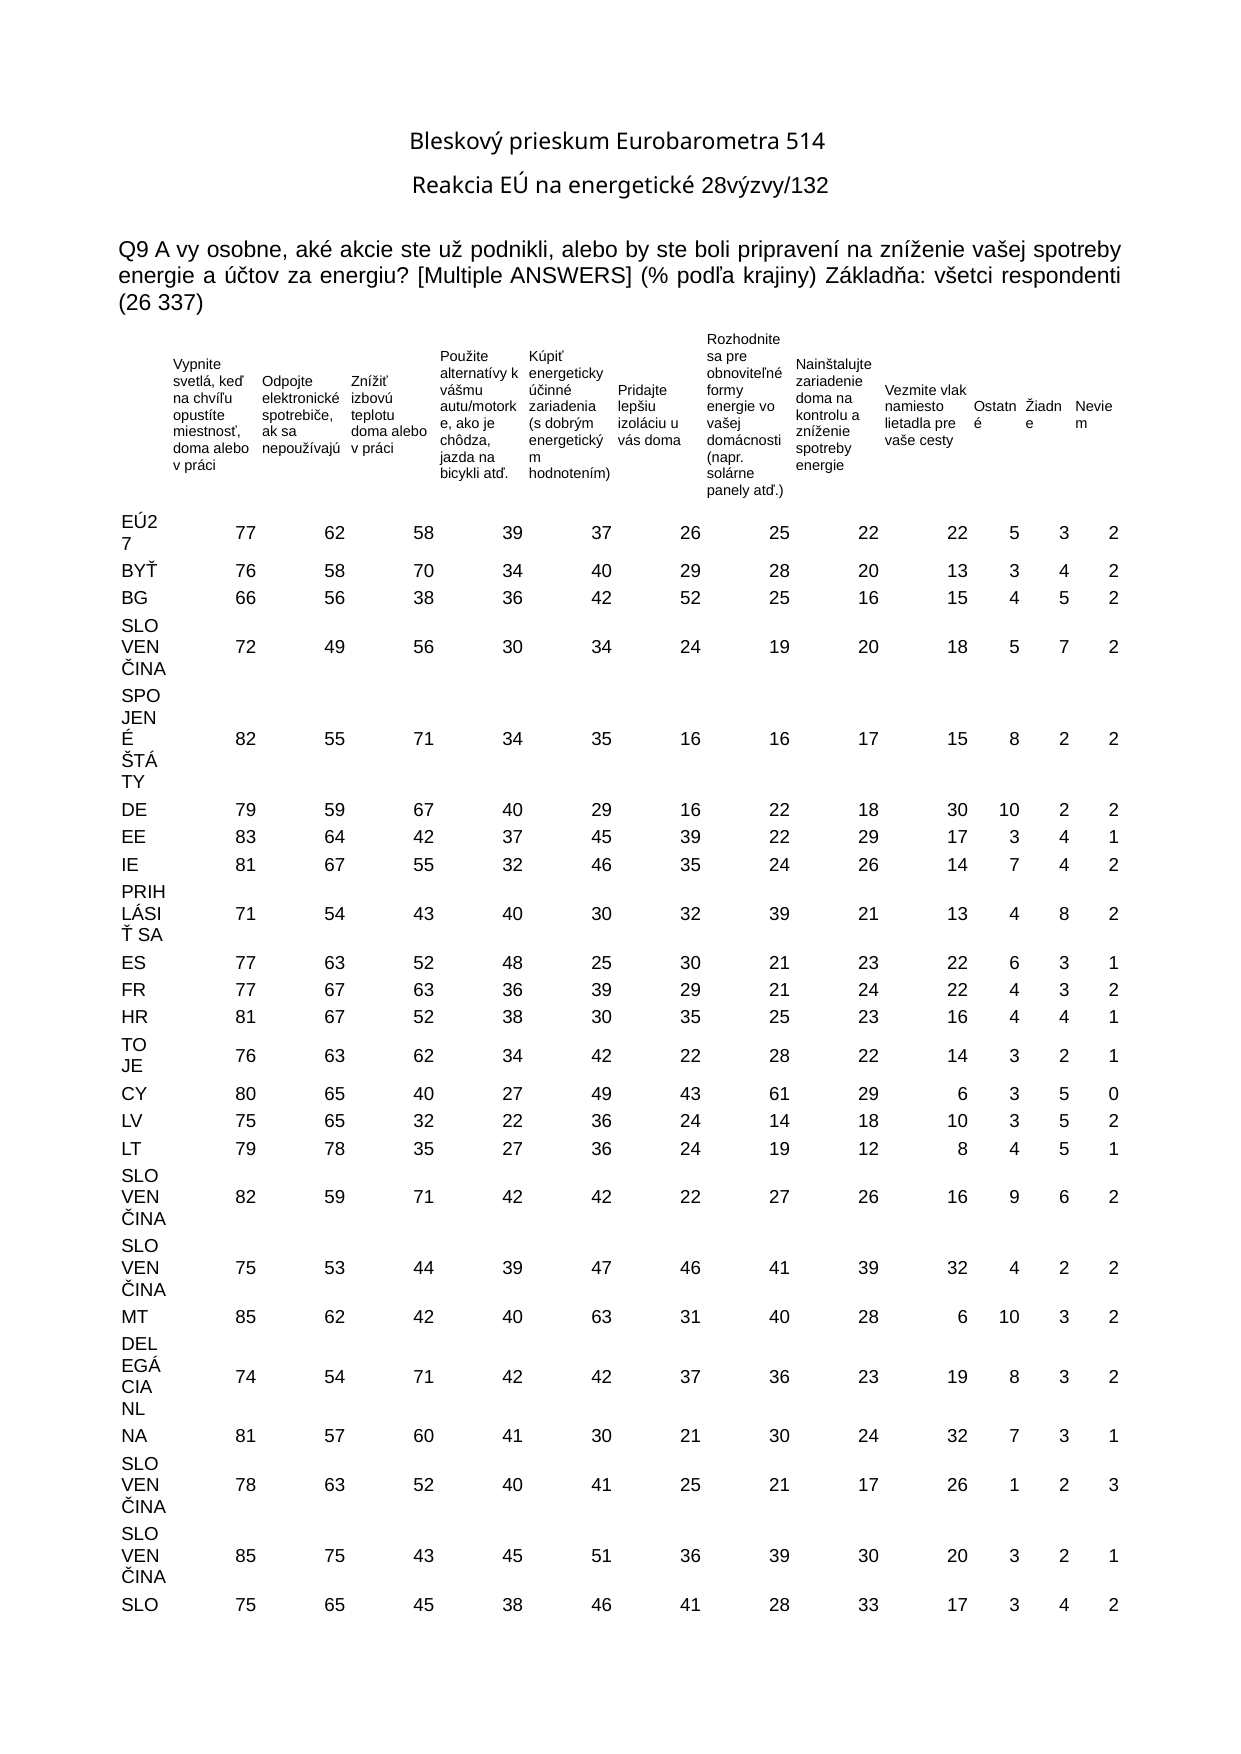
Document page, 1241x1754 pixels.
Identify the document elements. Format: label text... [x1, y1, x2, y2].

table_cell 5 [1023, 1080, 1072, 1107]
table_cell 67 [259, 976, 348, 1003]
table_cell 40 [526, 557, 615, 584]
table_cell 16 [882, 1003, 971, 1031]
table_cell 29 [615, 976, 704, 1003]
table_cell 18 [793, 1107, 882, 1134]
table_cell 77 [170, 949, 259, 976]
table_cell 1 [971, 1450, 1022, 1520]
table_cell 66 [170, 584, 259, 612]
table_cell 18 [793, 796, 882, 823]
table_cell 25 [704, 584, 793, 612]
table_header Kúpiť energeticky účinné zariadenia (s dobrým energetickým hodnotením) [526, 321, 615, 508]
table_cell 39 [704, 878, 793, 948]
table_cell 28 [704, 1591, 793, 1618]
table_cell 61 [704, 1080, 793, 1107]
table_cell 1 [1072, 949, 1121, 976]
table_cell NA [118, 1423, 170, 1450]
table_cell 63 [259, 1031, 348, 1080]
table_cell 4 [971, 878, 1022, 948]
table_cell 78 [170, 1450, 259, 1520]
table_cell 5 [971, 612, 1022, 682]
table_cell 2 [1023, 1450, 1072, 1520]
table_cell 38 [437, 1003, 526, 1031]
table_cell 10 [971, 1303, 1022, 1330]
table_cell 6 [882, 1080, 971, 1107]
table_cell 40 [704, 1303, 793, 1330]
table_cell 26 [793, 1162, 882, 1232]
table_cell 17 [793, 682, 882, 796]
table_cell 27 [437, 1135, 526, 1162]
table_cell 3 [971, 1080, 1022, 1107]
table_cell 5 [1023, 1107, 1072, 1134]
table_cell 34 [437, 682, 526, 796]
table_cell 71 [170, 878, 259, 948]
table_cell 1 [1072, 1135, 1121, 1162]
table_cell 2 [1072, 878, 1121, 948]
table_cell 2 [1072, 851, 1121, 878]
table_cell 42 [348, 1303, 437, 1330]
table_cell 39 [793, 1233, 882, 1303]
table_cell 2 [1023, 682, 1072, 796]
table_cell 29 [615, 557, 704, 584]
table_cell 46 [615, 1233, 704, 1303]
table_cell 8 [971, 1330, 1022, 1422]
table_cell EE [118, 823, 170, 851]
table_cell 37 [526, 508, 615, 557]
table_cell 29 [793, 823, 882, 851]
table_cell 4 [1023, 851, 1072, 878]
table_cell 22 [882, 508, 971, 557]
table_cell 42 [437, 1162, 526, 1232]
table_cell 36 [437, 976, 526, 1003]
table_cell 32 [348, 1107, 437, 1134]
table_cell 36 [526, 1107, 615, 1134]
table_cell SLOVENČINA [118, 1520, 170, 1591]
table_cell 16 [615, 682, 704, 796]
table_cell 41 [704, 1233, 793, 1303]
table_cell 22 [437, 1107, 526, 1134]
table_cell 20 [882, 1520, 971, 1591]
table_cell 85 [170, 1520, 259, 1591]
table_cell BG [118, 584, 170, 612]
table_cell 3 [971, 1520, 1022, 1591]
table_cell 3 [1023, 976, 1072, 1003]
table_cell 3 [971, 823, 1022, 851]
table_cell SLOVENČINA [118, 1233, 170, 1303]
table_cell 32 [882, 1233, 971, 1303]
table_cell 7 [1023, 612, 1072, 682]
table_cell 41 [437, 1423, 526, 1450]
table_cell 63 [259, 1450, 348, 1520]
table_cell 8 [882, 1135, 971, 1162]
table_cell 81 [170, 1003, 259, 1031]
table_cell 49 [259, 612, 348, 682]
table_cell 26 [882, 1450, 971, 1520]
table_cell 74 [170, 1330, 259, 1422]
table_cell 21 [704, 976, 793, 1003]
table_cell 2 [1023, 1520, 1072, 1591]
table_cell 32 [437, 851, 526, 878]
table_cell 40 [437, 1303, 526, 1330]
table_cell 33 [793, 1591, 882, 1618]
table_cell 44 [348, 1233, 437, 1303]
table_cell IE [118, 851, 170, 878]
table_cell 62 [259, 1303, 348, 1330]
table_cell 42 [526, 1162, 615, 1232]
table_cell 6 [1023, 1162, 1072, 1232]
table_cell 79 [170, 1135, 259, 1162]
table_cell 49 [526, 1080, 615, 1107]
table_cell 67 [259, 1003, 348, 1031]
table_cell 43 [615, 1080, 704, 1107]
table_cell 57 [259, 1423, 348, 1450]
table_cell 4 [971, 1233, 1022, 1303]
table_cell 75 [259, 1520, 348, 1591]
table_cell 38 [348, 584, 437, 612]
table_cell 65 [259, 1107, 348, 1134]
table_cell 81 [170, 1423, 259, 1450]
table_cell 54 [259, 1330, 348, 1422]
table_cell 7 [971, 1423, 1022, 1450]
table_cell 34 [437, 557, 526, 584]
table_cell 37 [437, 823, 526, 851]
table_header Vypnite svetlá, keď na chvíľu opustíte miestnosť, doma alebo v práci [170, 321, 259, 508]
table_cell LV [118, 1107, 170, 1134]
table_cell 3 [971, 557, 1022, 584]
table_cell 4 [971, 976, 1022, 1003]
table_cell 3 [1072, 1450, 1121, 1520]
table_cell 1 [1072, 1003, 1121, 1031]
table_cell 22 [615, 1162, 704, 1232]
table_cell 47 [526, 1233, 615, 1303]
table_cell 71 [348, 682, 437, 796]
table_header Vezmite vlak namiesto lietadla pre vaše cesty [882, 321, 971, 508]
table_cell 24 [793, 1423, 882, 1450]
table_cell 1 [1072, 1423, 1121, 1450]
table_header Rozhodnite sa pre obnoviteľné formy energie vo vašej domácnosti (napr. solárne panely atď.) [704, 321, 793, 508]
table_cell 2 [1072, 1233, 1121, 1303]
table_cell 2 [1072, 976, 1121, 1003]
table_header Použite alternatívy k vášmu autu/motorke, ako je chôdza, jazda na bicykli atď. [437, 321, 526, 508]
table_cell SPOJENÉ ŠTÁTY [118, 682, 170, 796]
table_cell 20 [793, 612, 882, 682]
table_cell 8 [1023, 878, 1072, 948]
table_cell 6 [882, 1303, 971, 1330]
table_header Žiadne [1023, 321, 1072, 508]
table_cell 35 [526, 682, 615, 796]
table_cell 81 [170, 851, 259, 878]
table_header Neviem [1072, 321, 1121, 508]
table_header Znížiť izbovú teplotu doma alebo v práci [348, 321, 437, 508]
table_cell 2 [1072, 508, 1121, 557]
table_cell 21 [615, 1423, 704, 1450]
table_cell 39 [437, 508, 526, 557]
table_cell 25 [704, 1003, 793, 1031]
table_cell 64 [259, 823, 348, 851]
table_cell 27 [704, 1162, 793, 1232]
table_cell 82 [170, 682, 259, 796]
table_cell 3 [1023, 1303, 1072, 1330]
table_cell 23 [793, 1003, 882, 1031]
table_cell 14 [882, 851, 971, 878]
table_cell EÚ27 [118, 508, 170, 557]
table_cell HR [118, 1003, 170, 1031]
table_cell 25 [704, 508, 793, 557]
table_cell 3 [1023, 949, 1072, 976]
table_cell 40 [437, 796, 526, 823]
table_cell 30 [793, 1520, 882, 1591]
table_cell 19 [704, 612, 793, 682]
table_cell 4 [1023, 1591, 1072, 1618]
table_cell 2 [1072, 682, 1121, 796]
table_cell 45 [348, 1591, 437, 1618]
table_cell 4 [971, 584, 1022, 612]
table_cell 21 [793, 878, 882, 948]
table_cell MT [118, 1303, 170, 1330]
table_cell 55 [348, 851, 437, 878]
table_cell 56 [259, 584, 348, 612]
table_cell 30 [882, 796, 971, 823]
table_cell 58 [348, 508, 437, 557]
table_cell 40 [437, 1450, 526, 1520]
table_cell 22 [882, 976, 971, 1003]
table_cell 27 [437, 1080, 526, 1107]
table_cell 2 [1072, 584, 1121, 612]
table_cell 10 [971, 796, 1022, 823]
table_cell 22 [704, 823, 793, 851]
table_cell 63 [259, 949, 348, 976]
table_cell 53 [259, 1233, 348, 1303]
table_cell 14 [704, 1107, 793, 1134]
table_cell 52 [615, 584, 704, 612]
table_header Pridajte lepšiu izoláciu u vás doma [615, 321, 704, 508]
table_cell 58 [259, 557, 348, 584]
table_cell SLOVENČINA [118, 612, 170, 682]
table_cell 1 [1072, 823, 1121, 851]
table_cell 43 [348, 878, 437, 948]
table_cell 21 [704, 949, 793, 976]
table_cell 17 [882, 1591, 971, 1618]
table_cell 41 [526, 1450, 615, 1520]
table_cell 20 [793, 557, 882, 584]
table_cell 75 [170, 1107, 259, 1134]
table_cell 31 [615, 1303, 704, 1330]
table_cell 52 [348, 949, 437, 976]
table_cell 2 [1072, 1107, 1121, 1134]
table_cell 28 [704, 1031, 793, 1080]
table_cell 34 [526, 612, 615, 682]
table_cell SLO [118, 1591, 170, 1618]
table_cell LT [118, 1135, 170, 1162]
table_header Odpojte elektronické spotrebiče, ak sa nepoužívajú [259, 321, 348, 508]
table_cell 71 [348, 1330, 437, 1422]
table_cell 4 [1023, 823, 1072, 851]
table_cell 30 [437, 612, 526, 682]
table_cell 42 [526, 1330, 615, 1422]
table_cell 22 [704, 796, 793, 823]
table_cell 13 [882, 557, 971, 584]
table_cell 5 [971, 508, 1022, 557]
table_cell 30 [704, 1423, 793, 1450]
table_cell 23 [793, 949, 882, 976]
table_cell 7 [971, 851, 1022, 878]
table_cell 36 [437, 584, 526, 612]
table_cell 36 [704, 1330, 793, 1422]
table_cell 52 [348, 1003, 437, 1031]
table_cell 40 [437, 878, 526, 948]
table_cell 2 [1072, 1162, 1121, 1232]
table_cell 54 [259, 878, 348, 948]
text Q9 A vy osobne, aké akcie ste už podnikli, alebo by ste boli pripravení na zníženie vašej spotreby energie a účtov za energiu? [Multiple ANSWERS] (% podľa krajiny) Základňa: všetci respondenti (26 337) [118, 236, 1122, 315]
table_cell 52 [348, 1450, 437, 1520]
table_cell 45 [437, 1520, 526, 1591]
table_cell 2 [1072, 612, 1121, 682]
table_cell DE [118, 796, 170, 823]
table_cell 5 [1023, 584, 1072, 612]
table_cell 32 [615, 878, 704, 948]
table_cell 19 [882, 1330, 971, 1422]
table_cell 65 [259, 1591, 348, 1618]
table_cell 2 [1072, 796, 1121, 823]
table_cell 2 [1072, 1591, 1121, 1618]
table_cell 2 [1023, 1031, 1072, 1080]
table_cell 28 [793, 1303, 882, 1330]
table_cell 78 [259, 1135, 348, 1162]
table_cell 85 [170, 1303, 259, 1330]
table_cell 2 [1072, 1303, 1121, 1330]
table_cell 32 [882, 1423, 971, 1450]
table_cell 16 [615, 796, 704, 823]
table_cell 42 [348, 823, 437, 851]
table_cell 16 [882, 1162, 971, 1232]
table_cell 22 [882, 949, 971, 976]
table_cell 39 [526, 976, 615, 1003]
table_cell 4 [971, 1003, 1022, 1031]
table_cell 3 [971, 1107, 1022, 1134]
table_cell 3 [971, 1591, 1022, 1618]
table_cell 22 [615, 1031, 704, 1080]
table_cell 70 [348, 557, 437, 584]
table_cell 48 [437, 949, 526, 976]
table_cell 59 [259, 1162, 348, 1232]
table_cell 25 [615, 1450, 704, 1520]
table_cell 83 [170, 823, 259, 851]
table_cell 56 [348, 612, 437, 682]
table_cell 30 [526, 1003, 615, 1031]
table_cell 16 [704, 682, 793, 796]
table_header Ostatné [971, 321, 1022, 508]
table_cell 10 [882, 1107, 971, 1134]
table_cell 14 [882, 1031, 971, 1080]
table_cell 67 [259, 851, 348, 878]
table_cell 6 [971, 949, 1022, 976]
table_cell 39 [437, 1233, 526, 1303]
table_header [118, 321, 170, 508]
table_cell 79 [170, 796, 259, 823]
table_cell 39 [704, 1520, 793, 1591]
table_cell 24 [615, 612, 704, 682]
table_cell 76 [170, 557, 259, 584]
table_cell 59 [259, 796, 348, 823]
table_cell 34 [437, 1031, 526, 1080]
table_cell 17 [882, 823, 971, 851]
table_cell 30 [615, 949, 704, 976]
table_cell 76 [170, 1031, 259, 1080]
table_cell 80 [170, 1080, 259, 1107]
table_cell 39 [615, 823, 704, 851]
table_cell 4 [1023, 557, 1072, 584]
table_cell 55 [259, 682, 348, 796]
table_cell 45 [526, 823, 615, 851]
table_cell 35 [615, 1003, 704, 1031]
table_cell 60 [348, 1423, 437, 1450]
table_cell FR [118, 976, 170, 1003]
table_cell 65 [259, 1080, 348, 1107]
table_cell 75 [170, 1233, 259, 1303]
table_cell 30 [526, 1423, 615, 1450]
table_cell 3 [1023, 1423, 1072, 1450]
table_cell 2 [1072, 557, 1121, 584]
table_cell 12 [793, 1135, 882, 1162]
table_cell 24 [615, 1135, 704, 1162]
table_cell 13 [882, 878, 971, 948]
table_cell 24 [704, 851, 793, 878]
table_cell 43 [348, 1520, 437, 1591]
table_cell 35 [615, 851, 704, 878]
table_cell 75 [170, 1591, 259, 1618]
table_cell 3 [1023, 1330, 1072, 1422]
table_cell 2 [1023, 796, 1072, 823]
table_cell 3 [1023, 508, 1072, 557]
table_cell 0 [1072, 1080, 1121, 1107]
table_cell TO JE [118, 1031, 170, 1080]
table_cell 67 [348, 796, 437, 823]
table_cell 63 [526, 1303, 615, 1330]
table_cell 72 [170, 612, 259, 682]
table_cell 77 [170, 508, 259, 557]
table_cell 29 [526, 796, 615, 823]
table_cell 26 [615, 508, 704, 557]
table_cell 3 [971, 1031, 1022, 1080]
table_cell 24 [615, 1107, 704, 1134]
table_cell 42 [437, 1330, 526, 1422]
table_cell 26 [793, 851, 882, 878]
table_cell 36 [526, 1135, 615, 1162]
table_cell 23 [793, 1330, 882, 1422]
table_cell 18 [882, 612, 971, 682]
table_cell 2 [1072, 1330, 1121, 1422]
table_cell 15 [882, 682, 971, 796]
table_cell 63 [348, 976, 437, 1003]
table_cell 24 [793, 976, 882, 1003]
table_cell 62 [348, 1031, 437, 1080]
table_cell 41 [615, 1591, 704, 1618]
table_cell 51 [526, 1520, 615, 1591]
table_cell 4 [1023, 1003, 1072, 1031]
table_cell CY [118, 1080, 170, 1107]
table_cell 15 [882, 584, 971, 612]
table_cell 1 [1072, 1520, 1121, 1591]
table_header Nainštalujte zariadenie doma na kontrolu a zníženie spotreby energie [793, 321, 882, 508]
table_cell 40 [348, 1080, 437, 1107]
table_cell 22 [793, 1031, 882, 1080]
table_cell 28 [704, 557, 793, 584]
table_cell SLOVENČINA [118, 1450, 170, 1520]
table_cell 46 [526, 1591, 615, 1618]
table_cell 17 [793, 1450, 882, 1520]
table_cell 9 [971, 1162, 1022, 1232]
table_cell 37 [615, 1330, 704, 1422]
table_cell 8 [971, 682, 1022, 796]
table_cell BYŤ [118, 557, 170, 584]
table_cell SLOVENČINA [118, 1162, 170, 1232]
table_cell 25 [526, 949, 615, 976]
table_cell 16 [793, 584, 882, 612]
table_cell PRIHLÁSIŤ SA [118, 878, 170, 948]
table_cell 29 [793, 1080, 882, 1107]
table_cell DELEGÁCIA NL [118, 1330, 170, 1422]
table_cell 38 [437, 1591, 526, 1618]
table_cell 30 [526, 878, 615, 948]
table_cell 62 [259, 508, 348, 557]
table_cell 4 [971, 1135, 1022, 1162]
table_cell 46 [526, 851, 615, 878]
table_cell 1 [1072, 1031, 1121, 1080]
table_cell 5 [1023, 1135, 1072, 1162]
table_cell 2 [1023, 1233, 1072, 1303]
table_cell 71 [348, 1162, 437, 1232]
table_cell 21 [704, 1450, 793, 1520]
table_cell 19 [704, 1135, 793, 1162]
table_cell 35 [348, 1135, 437, 1162]
table_cell 82 [170, 1162, 259, 1232]
table_cell 77 [170, 976, 259, 1003]
table_cell 42 [526, 1031, 615, 1080]
table_cell 36 [615, 1520, 704, 1591]
table_cell ES [118, 949, 170, 976]
table_cell 22 [793, 508, 882, 557]
table_cell 42 [526, 584, 615, 612]
